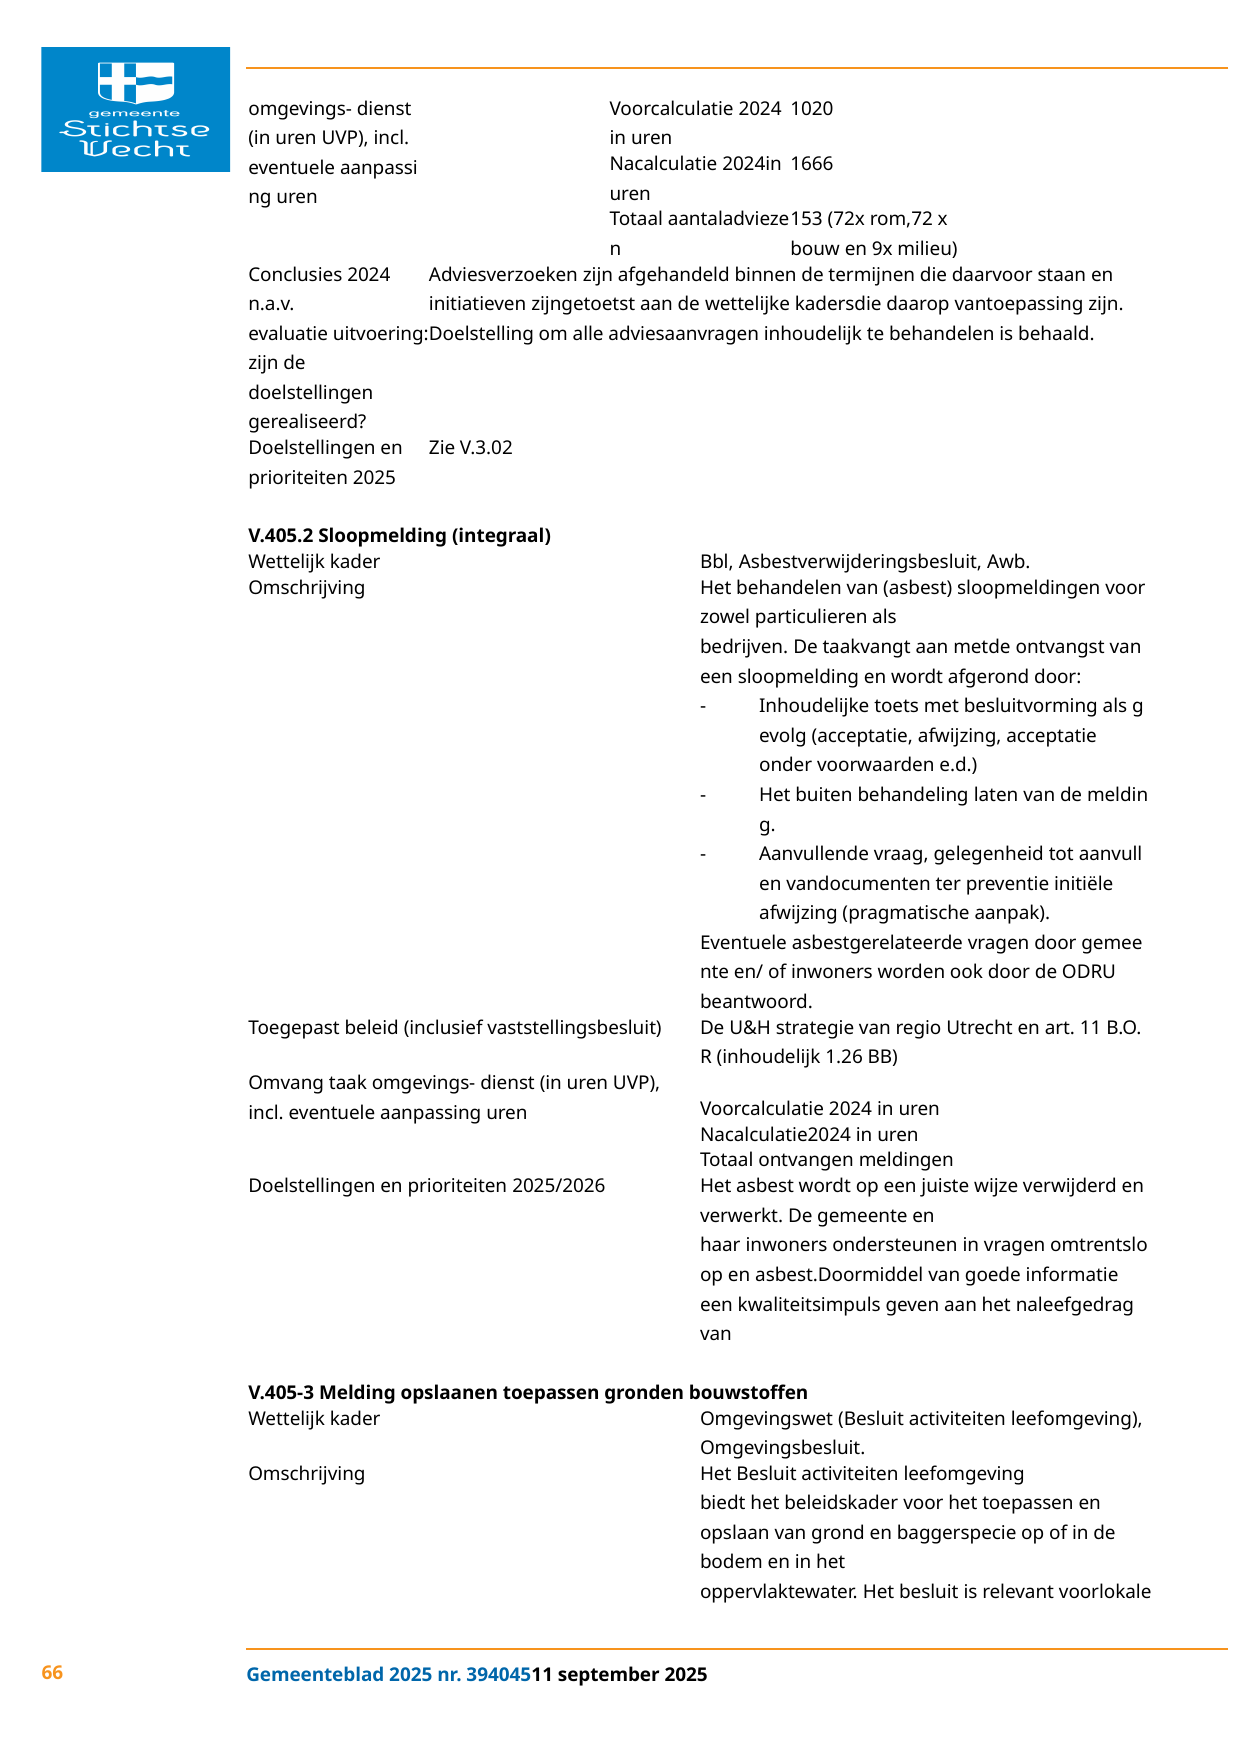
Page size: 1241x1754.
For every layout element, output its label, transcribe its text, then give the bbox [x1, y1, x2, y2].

table_cell [700, 1069, 1152, 1095]
table_cell Nacalculatie 2024in uren [609, 150, 790, 205]
table_cell omgevings- dienst (in uren UVP), incl. eventuele aanpassing uren [248, 95, 429, 261]
table_cell Doelstellingen en prioriteiten 2025 [248, 434, 429, 490]
picture [99, 63, 135, 101]
table_cell Omgevingswet (Besluit activiteiten leefomgeving), Omgevingsbesluit. [700, 1405, 1152, 1460]
table_header V.405.2 Sloopmelding (integraal) [248, 523, 1152, 548]
table_cell Omschrijving [248, 1460, 700, 1604]
table_cell Omschrijving [248, 574, 700, 1014]
table_cell De U&H strategie van regio Utrecht en art. 11 B.O.R (inhoudelijk 1.26 BB) [700, 1014, 1152, 1069]
picture [137, 63, 174, 103]
table_cell Adviesverzoeken zijn afgehandeld binnen de termijnen die daarvoor staan en initiatieven zijngetoetst aan de wettelijke kadersdie daarop vantoepassing zijn. Doelstelling om alle adviesaanvragen inhoudelijk te behandelen is behaald. [429, 261, 1152, 434]
table_cell Voorcalculatie 2024 in uren [609, 95, 790, 150]
table_cell 1666 [790, 150, 971, 205]
table_cell Doelstellingen en prioriteiten 2025/2026 [248, 1173, 700, 1346]
table_cell 1020 [790, 95, 971, 150]
table_cell Totaal ontvangen meldingen [700, 1147, 1152, 1172]
table_cell Toegepast beleid (inclusief vaststellingsbesluit) [248, 1014, 700, 1069]
table_cell 153 (72x rom,72 x bouw en 9x milieu) [790, 205, 971, 261]
table_cell Nacalculatie2024 in uren [700, 1121, 1152, 1147]
table_cell Omvang taak omgevings- dienst (in uren UVP), incl. eventuele aanpassing uren [248, 1069, 700, 1172]
table_header V.405-3 Melding opslaanen toepassen gronden bouwstoffen [248, 1379, 1152, 1405]
table_cell Conclusies 2024 n.a.v. evaluatie uitvoering: zijn de doelstellingen gerealiseerd? [248, 261, 429, 434]
table_header Voorcalculatie 2024 in uren [700, 1095, 1152, 1121]
table_cell Het asbest wordt op een juiste wijze verwijderd en verwerkt. De gemeente en haar inwoners ondersteunen in vragen omtrentsloop en asbest.Doormiddel van goede informatie een kwaliteitsimpuls geven aan het naleefgedrag van [700, 1173, 1152, 1346]
table_cell [971, 95, 1152, 261]
table_cell Wettelijk kader [248, 1405, 700, 1460]
table_cell [429, 95, 609, 261]
table_cell Het behandelen van (asbest) sloopmeldingen voor zowel particulieren als bedrijven. De taakvangt aan metde ontvangst vaneen sloopmelding en wordt afgerond door: Inhoudelijke toets met besluitvorming als gevolg (acceptatie, afwijzing, acceptatie onder voorwaarden e.d.) Het buiten behandeling laten van de melding. Aanvullende vraag, gelegenheid tot aanvullen vandocumenten ter preventie initiële afwijzing (pragmatische aanpak). Eventuele asbestgerelateerde vragen door gemeente en/ of inwoners worden ook door de ODRU beantwoord. [700, 574, 1152, 1014]
table_cell Het Besluit activiteiten leefomgeving biedt het beleidskader voor het toepassen en opslaan van grond en baggerspecie op of in de bodem en in het oppervlaktewater. Het besluit is relevant voorlokale [700, 1460, 1152, 1604]
table_cell Wettelijk kader [248, 548, 700, 574]
table_cell Zie V.3.02 [429, 434, 1152, 490]
table_cell Totaal aantaladviezen [609, 205, 790, 261]
table_cell Bbl, Asbestverwijderingsbesluit, Awb. [700, 548, 1152, 574]
